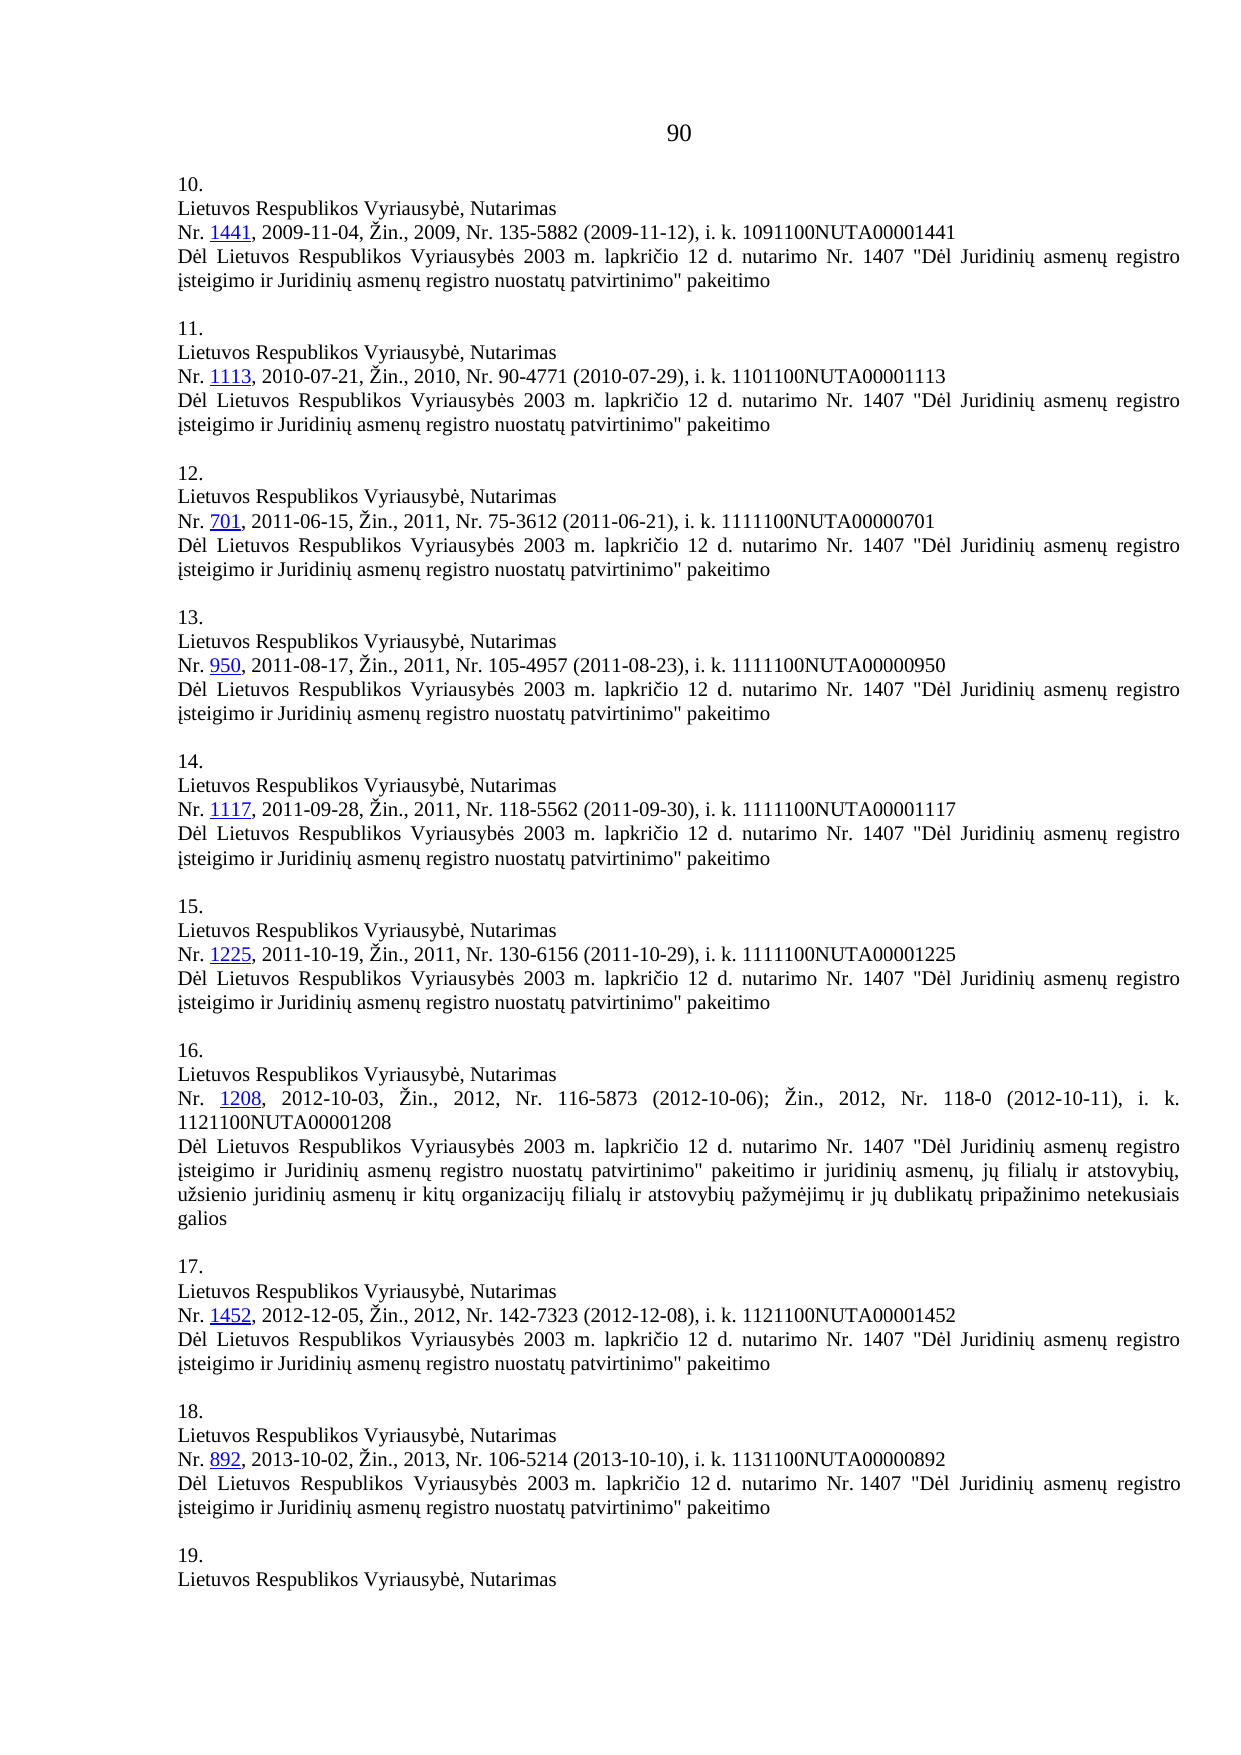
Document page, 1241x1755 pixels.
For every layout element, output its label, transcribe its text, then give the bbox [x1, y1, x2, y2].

text Dėl Lietuvos Respublikos Vyriausybės 2003 m. lapkričio 12 d. nutarimo Nr. 1407 "Dėl Juridinių asmenų registro įsteigimo ir Juridinių asmenų registro nuostatų patvirtinimo" pakeitimo [177, 677, 1181, 725]
text Lietuvos Respublikos Vyriausybė, Nutarimas [177, 484, 1181, 508]
text Nr. 1113, 2010-07-21, Žin., 2010, Nr. 90-4771 (2010-07-29), i. k. 1101100NUTA00001113 [177, 364, 1181, 388]
text 17. [177, 1254, 1181, 1278]
text Nr. 892, 2013-10-02, Žin., 2013, Nr. 106-5214 (2013-10-10), i. k. 1131100NUTA00000892 [177, 1447, 1181, 1471]
text Nr. 1441, 2009-11-04, Žin., 2009, Nr. 135-5882 (2009-11-12), i. k. 1091100NUTA00001441 [177, 220, 1181, 244]
text Nr. 1225, 2011-10-19, Žin., 2011, Nr. 130-6156 (2011-10-29), i. k. 1111100NUTA00001225 [177, 942, 1181, 966]
text Dėl Lietuvos Respublikos Vyriausybės 2003 m. lapkričio 12 d. nutarimo Nr. 1407 "Dėl Juridinių asmenų registro įsteigimo ir Juridinių asmenų registro nuostatų patvirtinimo" pakeitimo [177, 1471, 1181, 1519]
text 19. [177, 1543, 1181, 1567]
text Lietuvos Respublikos Vyriausybė, Nutarimas [177, 918, 1181, 942]
text Nr. 701, 2011-06-15, Žin., 2011, Nr. 75-3612 (2011-06-21), i. k. 1111100NUTA00000701 [177, 508, 1181, 533]
text Nr. 1452, 2012-12-05, Žin., 2012, Nr. 142-7323 (2012-12-08), i. k. 1121100NUTA00001452 [177, 1303, 1181, 1327]
text Lietuvos Respublikos Vyriausybė, Nutarimas [177, 629, 1181, 653]
text Dėl Lietuvos Respublikos Vyriausybės 2003 m. lapkričio 12 d. nutarimo Nr. 1407 "Dėl Juridinių asmenų registro įsteigimo ir Juridinių asmenų registro nuostatų patvirtinimo" pakeitimo [177, 388, 1181, 436]
text Lietuvos Respublikos Vyriausybė, Nutarimas [177, 1278, 1181, 1303]
text 12. [177, 460, 1181, 484]
text Dėl Lietuvos Respublikos Vyriausybės 2003 m. lapkričio 12 d. nutarimo Nr. 1407 "Dėl Juridinių asmenų registro įsteigimo ir Juridinių asmenų registro nuostatų patvirtinimo" pakeitimo ir juridinių asmenų, jų filialų ir atstovybių, užsienio juridinių asmenų ir kitų organizacijų filialų ir atstovybių pažymėjimų ir jų dublikatų pripažinimo netekusiais galios [177, 1134, 1181, 1230]
text 10. [177, 172, 1181, 196]
text Dėl Lietuvos Respublikos Vyriausybės 2003 m. lapkričio 12 d. nutarimo Nr. 1407 "Dėl Juridinių asmenų registro įsteigimo ir Juridinių asmenų registro nuostatų patvirtinimo" pakeitimo [177, 966, 1181, 1014]
text Dėl Lietuvos Respublikos Vyriausybės 2003 m. lapkričio 12 d. nutarimo Nr. 1407 "Dėl Juridinių asmenų registro įsteigimo ir Juridinių asmenų registro nuostatų patvirtinimo" pakeitimo [177, 244, 1181, 292]
text Lietuvos Respublikos Vyriausybė, Nutarimas [177, 1423, 1181, 1447]
text 13. [177, 605, 1181, 629]
text 11. [177, 316, 1181, 340]
text 18. [177, 1399, 1181, 1423]
text Lietuvos Respublikos Vyriausybė, Nutarimas [177, 196, 1181, 220]
text Lietuvos Respublikos Vyriausybė, Nutarimas [177, 1567, 1181, 1591]
text 15. [177, 893, 1181, 918]
text Nr. 950, 2011-08-17, Žin., 2011, Nr. 105-4957 (2011-08-23), i. k. 1111100NUTA00000950 [177, 653, 1181, 677]
text Nr. 1117, 2011-09-28, Žin., 2011, Nr. 118-5562 (2011-09-30), i. k. 1111100NUTA00001117 [177, 797, 1181, 821]
text Dėl Lietuvos Respublikos Vyriausybės 2003 m. lapkričio 12 d. nutarimo Nr. 1407 "Dėl Juridinių asmenų registro įsteigimo ir Juridinių asmenų registro nuostatų patvirtinimo" pakeitimo [177, 821, 1181, 869]
text 16. [177, 1038, 1181, 1062]
text Lietuvos Respublikos Vyriausybė, Nutarimas [177, 340, 1181, 364]
text Lietuvos Respublikos Vyriausybė, Nutarimas [177, 773, 1181, 797]
text 14. [177, 749, 1181, 773]
text Dėl Lietuvos Respublikos Vyriausybės 2003 m. lapkričio 12 d. nutarimo Nr. 1407 "Dėl Juridinių asmenų registro įsteigimo ir Juridinių asmenų registro nuostatų patvirtinimo" pakeitimo [177, 1327, 1181, 1375]
text Lietuvos Respublikos Vyriausybė, Nutarimas [177, 1062, 1181, 1086]
text Dėl Lietuvos Respublikos Vyriausybės 2003 m. lapkričio 12 d. nutarimo Nr. 1407 "Dėl Juridinių asmenų registro įsteigimo ir Juridinių asmenų registro nuostatų patvirtinimo" pakeitimo [177, 533, 1181, 581]
text Nr. 1208, 2012-10-03, Žin., 2012, Nr. 116-5873 (2012-10-06); Žin., 2012, Nr. 118-0 (2012-10-11), i. k. 1121100NUTA00001208 [177, 1086, 1181, 1134]
